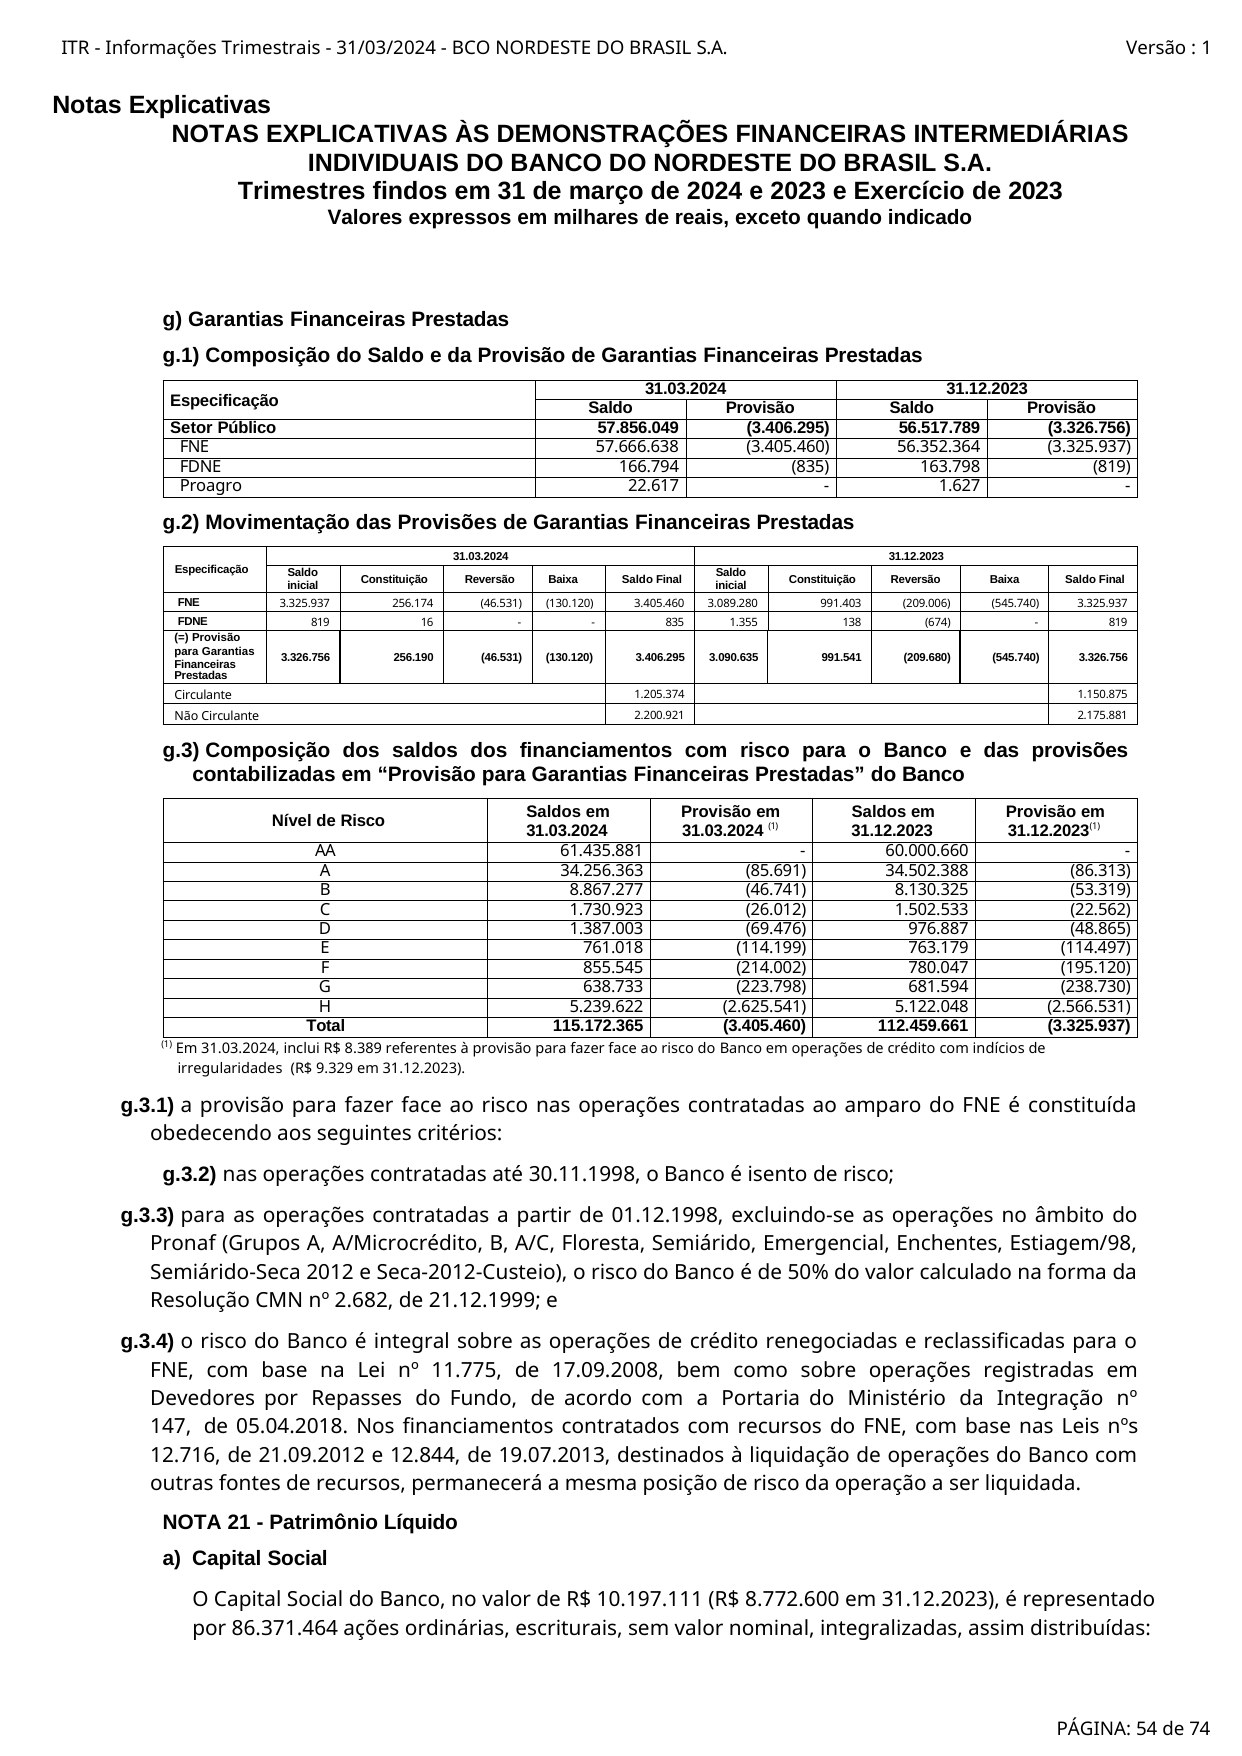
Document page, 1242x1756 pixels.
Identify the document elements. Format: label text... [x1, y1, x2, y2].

table_cell (130.120) [533, 593, 605, 611]
table_header 31.12.2023 [837, 381, 1137, 399]
table_cell (195.120) [976, 960, 1137, 978]
table_header Nível de Risco [164, 799, 487, 842]
table_cell 34.502.388 [813, 863, 975, 881]
table_header Saldos em 31.03.2024 [488, 799, 650, 842]
table_cell (26.012) [651, 901, 812, 920]
table_cell FDNE [164, 612, 266, 630]
table_header Especificação [164, 381, 535, 419]
table_cell G [164, 979, 487, 998]
table_cell H [164, 999, 487, 1017]
table_cell 763.179 [813, 940, 975, 959]
table_cell 991.541 [768, 631, 871, 683]
table_header 31.03.2024 [267, 547, 694, 565]
list Composição do Saldo e da Provisão de Garantias Financeiras Prestadas [162, 343, 1164, 367]
list Composição dos saldos dos financiamentos com risco para o Banco e das provisões [162, 737, 1164, 761]
table_cell 2.200.921 [606, 704, 694, 724]
table_cell Saldo inicial [267, 566, 340, 592]
table_cell 3.325.937 [267, 593, 340, 611]
table_cell 976.887 [813, 921, 975, 939]
table_cell (53.319) [976, 882, 1137, 900]
table_cell 56.352.364 [837, 439, 987, 458]
table_cell Saldo Final [1049, 566, 1137, 592]
table_cell 1.502.533 [813, 901, 975, 920]
table_cell [695, 704, 1048, 724]
table_header Saldos em 31.12.2023 [813, 799, 975, 842]
table_cell Constituição [769, 566, 871, 592]
table_cell 3.326.756 [267, 631, 339, 683]
table_cell - [687, 478, 836, 497]
table_header 31.03.2024 [536, 381, 836, 399]
table_cell Provisão [687, 400, 836, 419]
table_cell - [976, 843, 1137, 861]
table_cell (=) Provisão para Garantias Financeiras Prestadas [164, 631, 266, 683]
table_cell - [651, 843, 812, 861]
list para as operações contratadas a partir de 01.12.1998, excluindo-se as operações no âmbito do Pronaf (Grupos A, A/Microcrédito, B, A/C, Floresta, Semiárido, Emergencial, Enchentes, Estiagem/98, Semiárido-Seca 2012 e Seca-2012-Custeio), o risco do Banco é de 50% do valor calculado na forma da Resolução CMN nº 2.682, de 21.12.1999; e [120, 1200, 1139, 1314]
table_cell 855.545 [488, 960, 650, 978]
table_cell Setor Público [164, 420, 535, 438]
table_cell Circulante [164, 684, 605, 703]
table_cell 256.174 [341, 593, 443, 611]
table_cell 1.387.003 [488, 921, 650, 939]
table_cell 56.517.789 [837, 420, 987, 438]
table_cell Saldo inicial [695, 566, 768, 592]
table_cell (238.730) [976, 979, 1137, 998]
table_cell 2.175.881 [1049, 704, 1137, 724]
table_cell (3.326.756) [988, 420, 1137, 438]
table_cell 1.627 [837, 478, 987, 497]
table_cell (86.313) [976, 863, 1137, 881]
table_cell Total [164, 1018, 487, 1037]
table_cell (674) [872, 612, 960, 630]
table_cell (209.680) [872, 631, 959, 683]
table_cell FDNE [164, 459, 535, 477]
table_cell 57.856.049 [536, 420, 686, 438]
table_cell (22.562) [976, 901, 1137, 920]
table_cell AA [164, 843, 487, 861]
table_cell D [164, 921, 487, 939]
table_cell (835) [687, 459, 836, 477]
table_cell 3.090.635 [695, 631, 767, 683]
table_cell 61.435.881 [488, 843, 650, 861]
table_cell 761.018 [488, 940, 650, 959]
table_cell (69.476) [651, 921, 812, 939]
table_cell Baixa [961, 566, 1048, 592]
table_cell (114.497) [976, 940, 1137, 959]
table_header Provisão em 31.12.2023(1) [976, 799, 1137, 842]
table_cell 638.733 [488, 979, 650, 998]
table_cell 3.406.295 [606, 631, 694, 683]
table_cell 22.617 [536, 478, 686, 497]
list o risco do Banco é integral sobre as operações de crédito renegociadas e reclassificadas para o FNE, com base na Lei nº 11.775, de 17.09.2008, bem como sobre operações registradas em Devedores por Repasses do Fundo, de acordo com a Portaria do Ministério da Integração nº 147, de 05.04.2018. Nos financiamentos contratados com recursos do FNE, com base nas Leis nºs 12.716, de 21.09.2012 e 12.844, de 19.07.2013, destinados à liquidação de operações do Banco com outras fontes de recursos, permanecerá a mesma posição de risco da operação a ser liquidada. [120, 1326, 1138, 1497]
list Garantias Financeiras Prestadas [162, 307, 1164, 331]
table_cell (2.566.531) [976, 999, 1137, 1017]
table_cell (46.531) [444, 593, 532, 611]
table_cell Saldo [837, 400, 987, 419]
table_cell A [164, 863, 487, 881]
table_cell 681.594 [813, 979, 975, 998]
text O Capital Social do Banco, no valor de R$ 10.197.111 (R$ 8.772.600 em 31.12.2023), é representado por 86.371.464 ações ordinárias, escriturais, sem valor nominal, integralizadas, assim distribuídas: [192, 1584, 1160, 1641]
table_cell 3.405.460 [606, 593, 694, 611]
table_cell (819) [988, 459, 1137, 477]
list nas operações contratadas até 30.11.1998, o Banco é isento de risco; [162, 1159, 1164, 1188]
table_cell [695, 684, 1048, 703]
table_cell (114.199) [651, 940, 812, 959]
table_cell 166.794 [536, 459, 686, 477]
table_cell 115.172.365 [488, 1018, 650, 1037]
table_header Provisão em 31.03.2024 (1) [651, 799, 812, 842]
table_cell - [961, 612, 1048, 630]
table_cell 57.666.638 [536, 439, 686, 458]
table_cell 138 [769, 612, 871, 630]
table_header Especificação [164, 547, 266, 592]
table_cell Provisão [988, 400, 1137, 419]
table_cell (130.120) [533, 631, 605, 683]
text contabilizadas em “Provisão para Garantias Financeiras Prestadas” do Banco [192, 761, 1164, 785]
table_cell (223.798) [651, 979, 812, 998]
table_cell 1.730.923 [488, 901, 650, 920]
table_cell 60.000.660 [813, 843, 975, 861]
table_cell (214.002) [651, 960, 812, 978]
table_cell 1.355 [695, 612, 768, 630]
table_cell 3.325.937 [1049, 593, 1137, 611]
table_cell 5.239.622 [488, 999, 650, 1017]
table_cell (545.740) [961, 631, 1048, 683]
table_cell Saldo [536, 400, 686, 419]
table_cell (209.006) [872, 593, 960, 611]
table_cell Reversão [872, 566, 960, 592]
table_cell 835 [606, 612, 694, 630]
table_cell (46.741) [651, 882, 812, 900]
table_cell 5.122.048 [813, 999, 975, 1017]
table_cell (46.531) [444, 631, 532, 683]
text (1) Em 31.03.2024, inclui R$ 8.389 referentes à provisão para fazer face ao risco do Banco em operações de crédito com indícios de irregularidades (R$ 9.329 em 31.12.2023). [161, 1038, 1129, 1078]
table_cell 1.205.374 [606, 684, 694, 703]
table_cell (2.625.541) [651, 999, 812, 1017]
table_cell (85.691) [651, 863, 812, 881]
table_cell C [164, 901, 487, 920]
table_cell 3.089.280 [695, 593, 768, 611]
subtitle NOTA 21 - Patrimônio Líquido [162, 1509, 1164, 1533]
table_cell 8.867.277 [488, 882, 650, 900]
table_cell 991.403 [769, 593, 871, 611]
table_cell 1.150.875 [1049, 684, 1137, 703]
table_cell F [164, 960, 487, 978]
table_cell Proagro [164, 478, 535, 497]
table_cell Constituição [341, 566, 443, 592]
table_cell E [164, 940, 487, 959]
table_cell 256.190 [341, 631, 443, 683]
table_cell 16 [341, 612, 443, 630]
table_cell 34.256.363 [488, 863, 650, 881]
table_cell (3.325.937) [988, 439, 1137, 458]
table_cell B [164, 882, 487, 900]
list a provisão para fazer face ao risco nas operações contratadas ao amparo do FNE é constituída obedecendo aos seguintes critérios: [120, 1090, 1138, 1147]
table_cell Baixa [533, 566, 605, 592]
table_cell (48.865) [976, 921, 1137, 939]
table_cell Saldo Final [606, 566, 694, 592]
table_cell 112.459.661 [813, 1018, 975, 1037]
table_cell (3.406.295) [687, 420, 836, 438]
table_cell 3.326.756 [1049, 631, 1137, 683]
table_cell 163.798 [837, 459, 987, 477]
table_cell - [533, 612, 605, 630]
table_cell FNE [164, 439, 535, 458]
table_cell (3.405.460) [651, 1018, 812, 1037]
list Capital Social [162, 1546, 1164, 1570]
table_header 31.12.2023 [695, 547, 1137, 565]
table_cell Não Circulante [164, 704, 605, 724]
table_cell - [444, 612, 532, 630]
table_cell 780.047 [813, 960, 975, 978]
table_cell (545.740) [961, 593, 1048, 611]
list Movimentação das Provisões de Garantias Financeiras Prestadas [162, 510, 1164, 534]
table_cell FNE [164, 593, 266, 611]
table_cell - [988, 478, 1137, 497]
table_cell (3.325.937) [976, 1018, 1137, 1037]
table_cell 8.130.325 [813, 882, 975, 900]
table_cell Reversão [444, 566, 532, 592]
table_cell 819 [267, 612, 340, 630]
table_cell (3.405.460) [687, 439, 836, 458]
table_cell 819 [1049, 612, 1137, 630]
